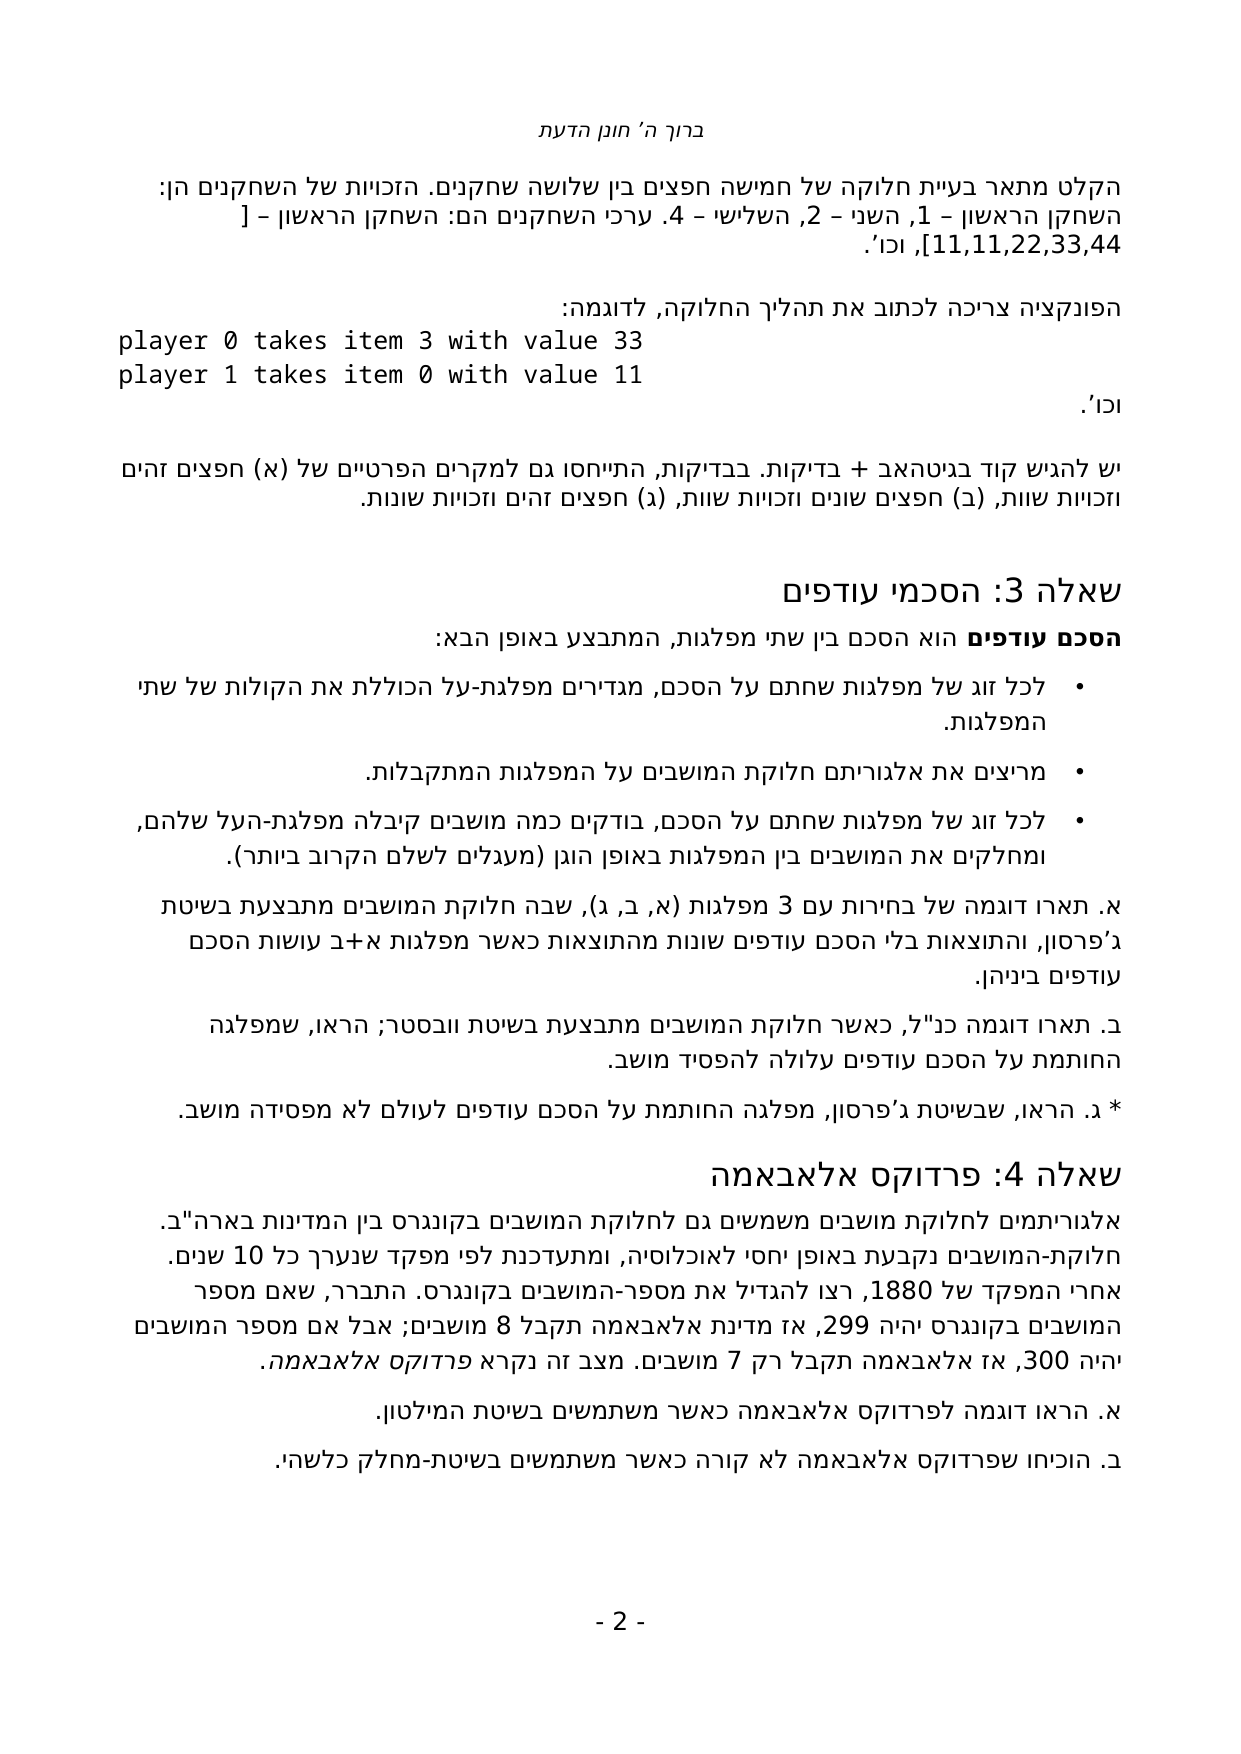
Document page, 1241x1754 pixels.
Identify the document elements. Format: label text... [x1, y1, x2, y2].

text א. תארו דוגמה של בחירות עם 3 מפלגות (א, ב, ג), שבה חלוקת המושבים מתבצעת בשיטת ג’פרסון, והתוצאות בלי הסכם עודפים שונות מהתוצאות כאשר מפלגות א+ב עושות הסכם עודפים ביניהן. [118, 891, 1122, 990]
text הפונקציה צריכה לכתוב את תהליך החלוקה, לדוגמה: [118, 293, 1122, 323]
text ב. הוכיחו שפרדוקס אלאבאמה לא קורה כאשר משתמשים בשיטת-מחלק כלשהי. [118, 1446, 1122, 1475]
subtitle שאלה 4: פרדוקס אלאבאמה [118, 1155, 1122, 1194]
text הקלט מתאר בעיית חלוקה של חמישה חפצים בין שלושה שחקנים. הזכויות של השחקנים הן: השחקן הראשון – 1, השני – 2, השלישי – 4. ערכי השחקנים הם: השחקן הראשון – [11,11,22,33,44], וכו’. [118, 172, 1122, 259]
text אלגוריתמים לחלוקת מושבים משמשים גם לחלוקת המושבים בקונגרס בין המדינות בארה"ב. חלוקת-המושבים נקבעת באופן יחסי לאוכלוסיה, ומתעדכנת לפי מפקד שנערך כל 10 שנים. אחרי המפקד של 1880, רצו להגדיל את מספר-המושבים בקונגרס. התברר, שאם מספר המושבים בקונגרס יהיה 299, אז מדינת אלאבאמה תקבל 8 מושבים; אבל אם מספר המושבים יהיה 300, אז אלאבאמה תקבל רק 7 מושבים. מצב זה נקרא פרדוקס אלאבאמה. [118, 1207, 1122, 1376]
list לכל זוג של מפלגות שחתם על הסכם, מגדירים מפלגת-על הכוללת את הקולות של שתי המפלגות. [118, 672, 1084, 736]
text player 0 takes item 3 with value 33 [118, 323, 1122, 357]
text * ג. הראו, שבשיטת ג’פרסון, מפלגה החותמת על הסכם עודפים לעולם לא מפסידה מושב. [118, 1095, 1122, 1124]
subtitle שאלה 3: הסכמי עודפים [118, 571, 1122, 610]
text יש להגיש קוד בגיטהאב + בדיקות. בבדיקות, התייחסו גם למקרים הפרטיים של (א) חפצים זהים וזכויות שוות, (ב) חפצים שונים וזכויות שוות, (ג) חפצים זהים וזכויות שונות. [118, 454, 1122, 512]
text ב. תארו דוגמה כנ"ל, כאשר חלוקת המושבים מתבצעת בשיטת וובסטר; הראו, שמפלגה החותמת על הסכם עודפים עלולה להפסיד מושב. [118, 1011, 1122, 1075]
text א. הראו דוגמה לפרדוקס אלאבאמה כאשר משתמשים בשיטת המילטון. [118, 1396, 1122, 1425]
text הסכם עודפים הוא הסכם בין שתי מפלגות, המתבצע באופן הבא: [118, 623, 1122, 652]
list מריצים את אלגוריתם חלוקת המושבים על המפלגות המתקבלות. [118, 757, 1084, 786]
text player 1 takes item 0 with value 11 [118, 357, 1122, 391]
list לכל זוג של מפלגות שחתם על הסכם, בודקים כמה מושבים קיבלה מפלגת-העל שלהם, ומחלקים את המושבים בין המפלגות באופן הוגן (מעגלים לשלם הקרוב ביותר). [118, 806, 1084, 871]
text וכו’. [118, 391, 1122, 420]
